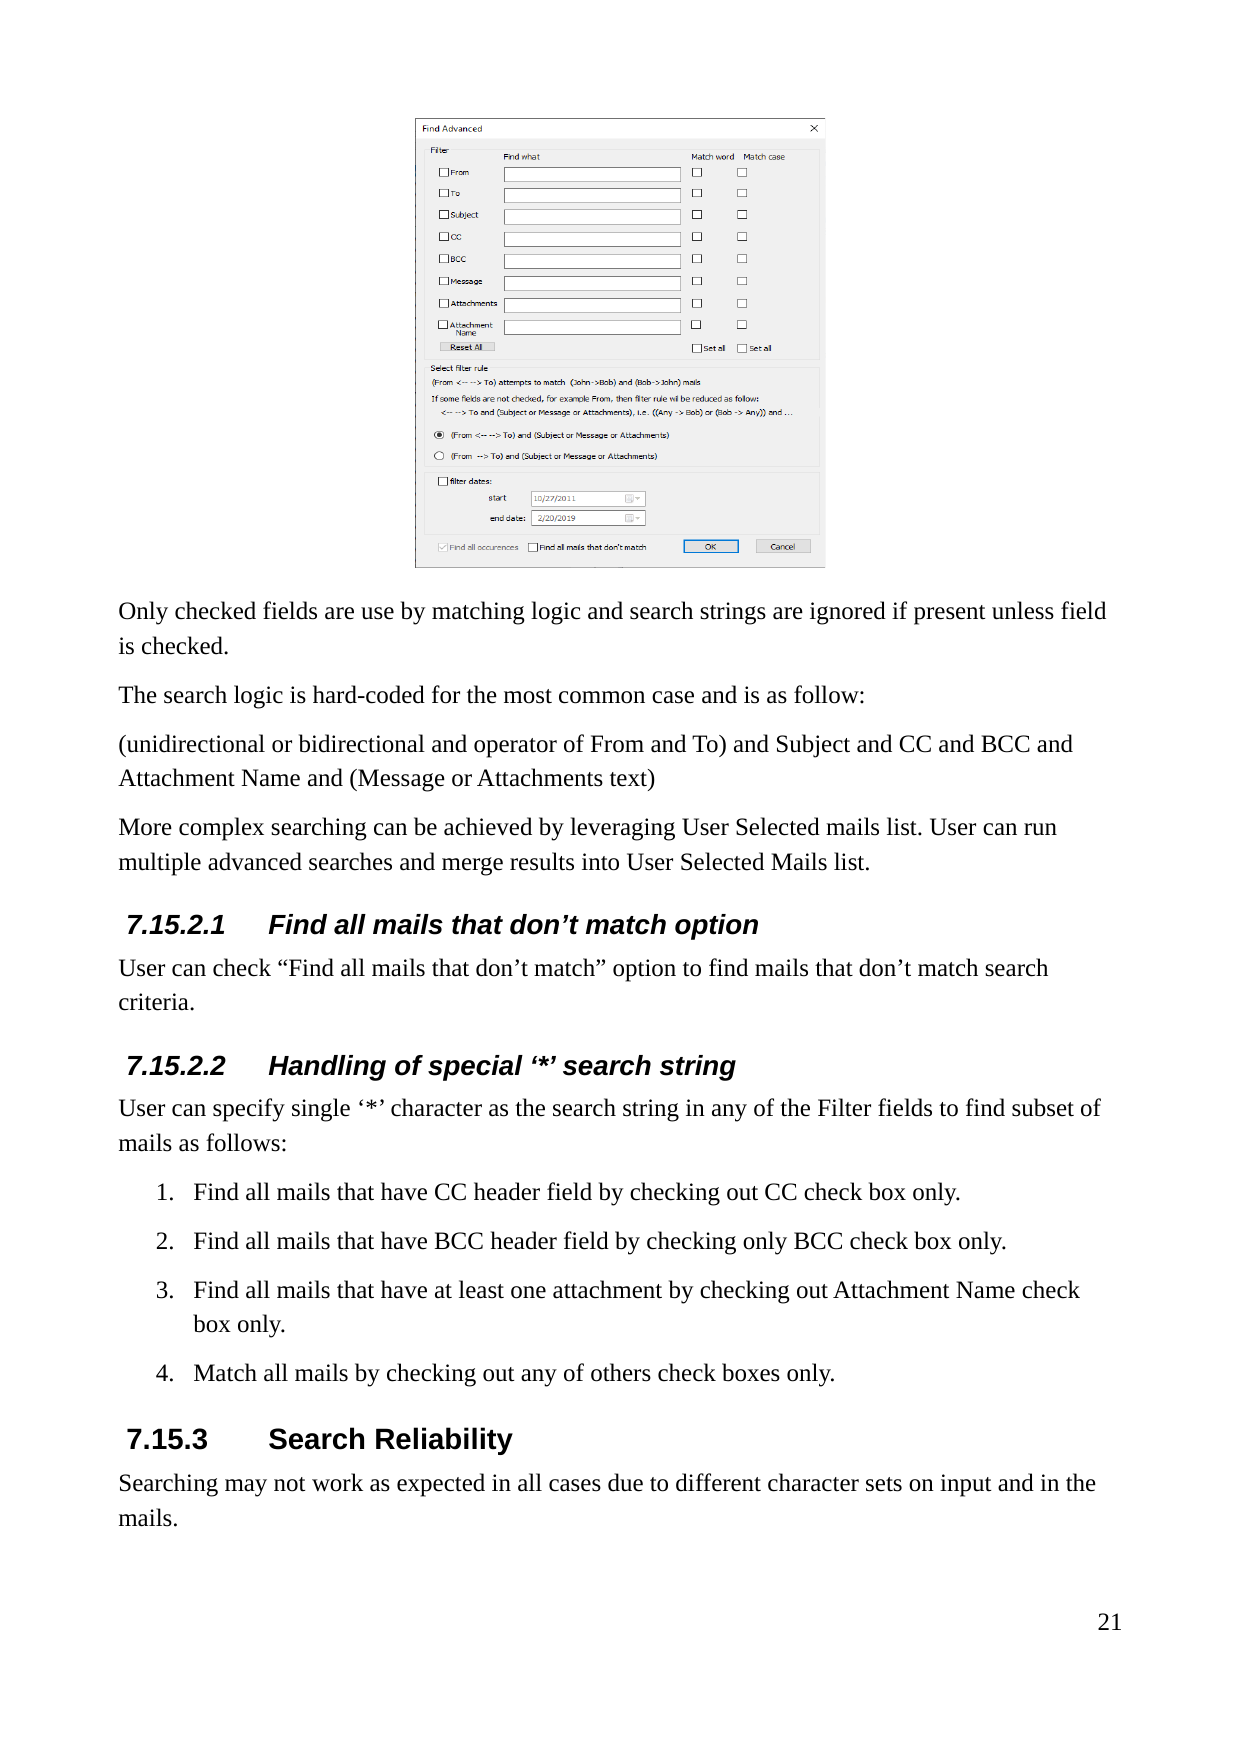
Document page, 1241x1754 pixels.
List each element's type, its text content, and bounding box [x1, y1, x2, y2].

subtitle Handling of special ‘*’ search string [118, 1049, 1122, 1081]
text Searching may not work as expected in all cases due to different character sets on input and in the mails. [118, 1468, 1122, 1532]
subtitle Search Reliability [118, 1422, 1122, 1456]
list Find all mails that have BCC header field by checking only BCC check box only. [156, 1226, 1122, 1254]
text More complex searching can be achieved by leveraging User Selected mails list. User can run multiple advanced searches and merge results into User Selected Mails list. [118, 812, 1122, 876]
list Find all mails that have at least one attachment by checking out Attachment Name check box only. [156, 1275, 1122, 1338]
list Find all mails that have CC header field by checking out CC check box only. [156, 1177, 1122, 1206]
text User can check “Find all mails that don’t match” option to find mails that don’t match search criteria. [118, 953, 1122, 1016]
subtitle Find all mails that don’t match option [118, 908, 1122, 940]
text Only checked fields are use by matching logic and search strings are ignored if present unless field is checked. [118, 596, 1122, 659]
picture [415, 118, 826, 568]
list Match all mails by checking out any of others check boxes only. [156, 1358, 1122, 1387]
text User can specify single ‘*’ character as the search string in any of the Filter fields to find subset of mails as follows: [118, 1093, 1122, 1156]
text (unidirectional or bidirectional and operator of From and To) and Subject and CC and BCC and Attachment Name and (Message or Attachments text) [118, 729, 1122, 792]
text The search logic is hard-coded for the most common case and is as follow: [118, 680, 1122, 708]
